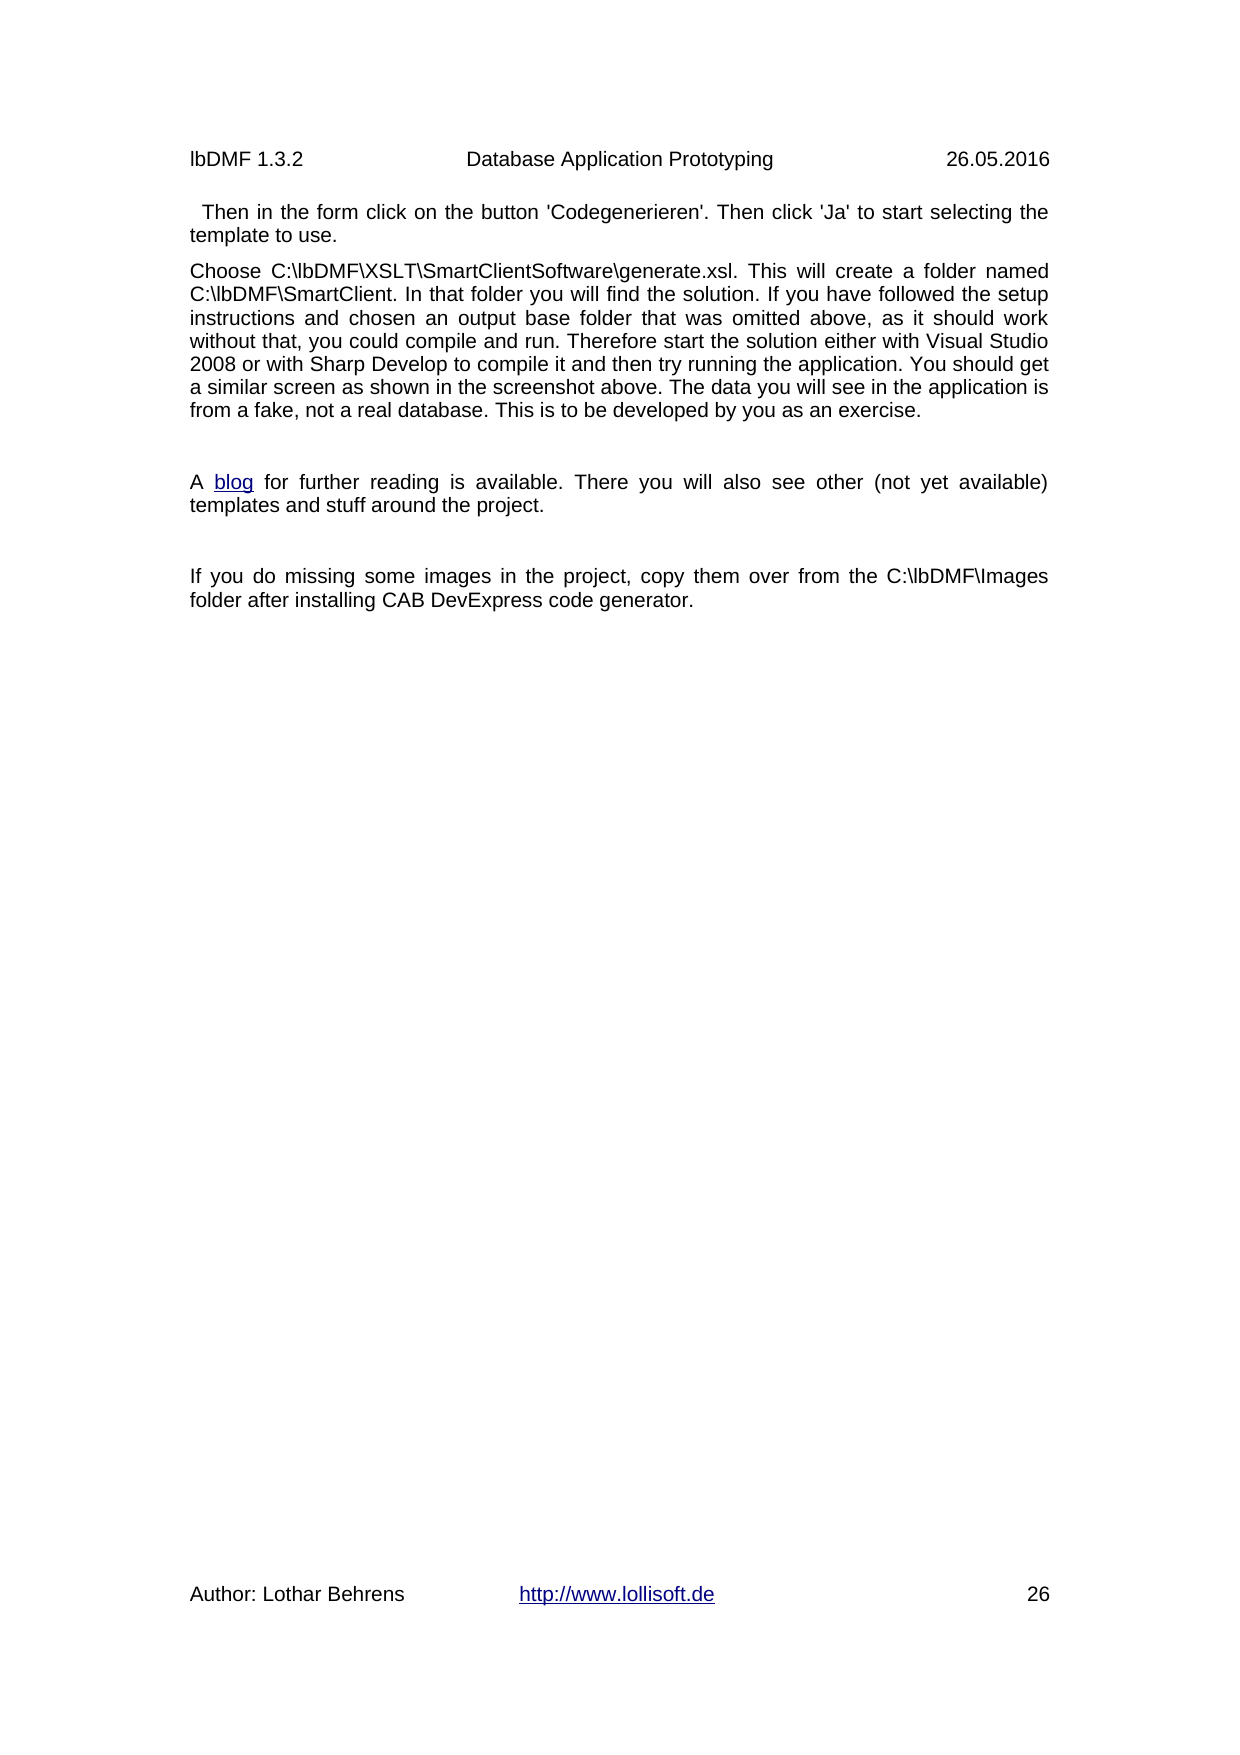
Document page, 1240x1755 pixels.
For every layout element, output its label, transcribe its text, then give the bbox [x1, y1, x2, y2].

text A blog for further reading is available. There you will also see other (not yet available) templates and stuff around the project. [189, 470, 1050, 517]
text Choose C:\lbDMF\XSLT\SmartClientSoftware\generate.xsl. This will create a folder named C:\lbDMF\SmartClient. In that folder you will find the solution. If you have followed the setup instructions and chosen an output base folder that was omitted above, as it should work without that, you could compile and run. Therefore start the solution either with Visual Studio 2008 or with Sharp Develop to compile it and then try running the application. You should get a similar screen as shown in the screenshot above. The data you will see in the application is from a fake, not a real database. This is to be developed by you as an exercise. [189, 259, 1050, 422]
text If you do missing some images in the project, copy them over from the C:\lbDMF\Images folder after installing CAB DevExpress code generator. [189, 565, 1050, 612]
text Then in the form click on the button 'Codegenerieren'. Then click 'Ja' to start selecting the template to use. [189, 201, 1050, 247]
